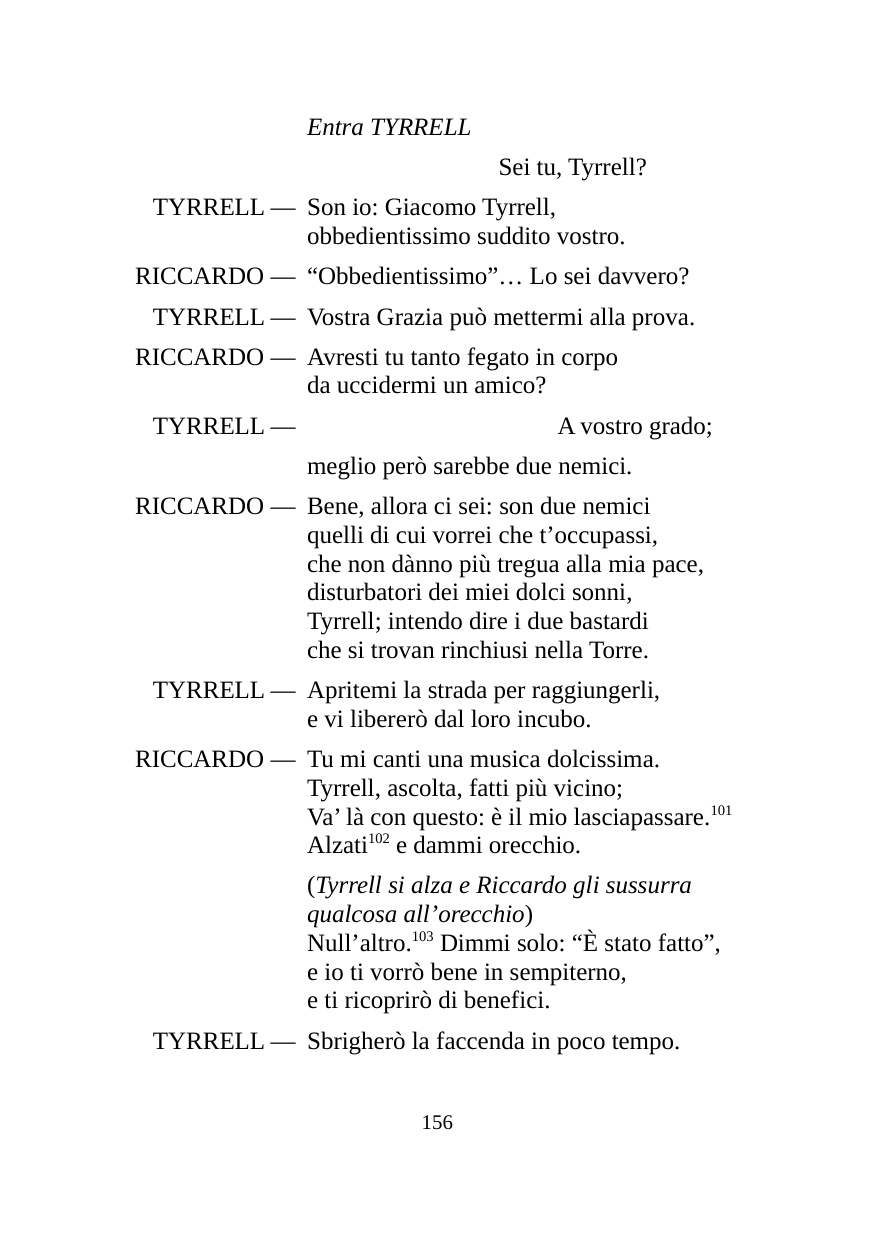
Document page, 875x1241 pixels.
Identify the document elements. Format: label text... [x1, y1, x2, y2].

table_cell [106, 865, 301, 1020]
table_cell meglio però sarebbe due nemici. [301, 445, 768, 485]
table_cell Son io: Giacomo Tyrrell, obbedientissimo suddito vostro. [301, 187, 768, 256]
table_cell TYRRELL — [106, 1020, 301, 1060]
table_cell Sei tu, Tyrrell? [493, 146, 768, 187]
table_cell TYRRELL — [106, 405, 301, 485]
table_cell [301, 146, 492, 187]
table_cell (Tyrrell si alza e Riccardo gli sussurra qualcosa all’orecchio) Null’altro. Dimmi solo: “È stato fatto”, e io ti vorrò bene in sempiterno, e ti ricoprirò di benefici. [301, 865, 768, 1020]
table_cell Apritemi la strada per raggiungerli, e vi libererò dal loro incubo. [301, 669, 768, 738]
table_cell RICCARDO — [106, 336, 301, 405]
table_cell Entra TYRRELL [301, 106, 768, 146]
table_cell TYRRELL — [106, 187, 301, 256]
table_cell RICCARDO — [106, 738, 301, 865]
table_cell Sbrigherò la faccenda in poco tempo. [301, 1020, 768, 1060]
table_cell Bene, allora ci sei: son due nemici quelli di cui vorrei che t’occupassi, che non dànno più tregua alla mia pace, disturbatori dei miei dolci sonni, Tyrrell; intendo dire i due bastardi che si trovan rinchiusi nella Torre. [301, 485, 768, 669]
table_cell A vostro grado; [552, 405, 768, 445]
table_cell RICCARDO — [106, 256, 301, 296]
table_cell [106, 146, 301, 187]
table_cell TYRRELL — [106, 296, 301, 336]
table_cell [301, 405, 552, 445]
table_cell [106, 106, 301, 146]
table_cell Avresti tu tanto fegato in corpo da uccidermi un amico? [301, 336, 768, 405]
table_cell “Obbedientissimo”… Lo sei davvero? [301, 256, 768, 296]
table_cell TYRRELL — [106, 669, 301, 738]
table_cell RICCARDO — [106, 485, 301, 669]
table_cell Vostra Grazia può mettermi alla prova. [301, 296, 768, 336]
table_cell Tu mi canti una musica dolcissima. Tyrrell, ascolta, fatti più vicino; Va’ là con questo: è il mio lasciapassare. Alzati e dammi orecchio. [301, 738, 768, 865]
